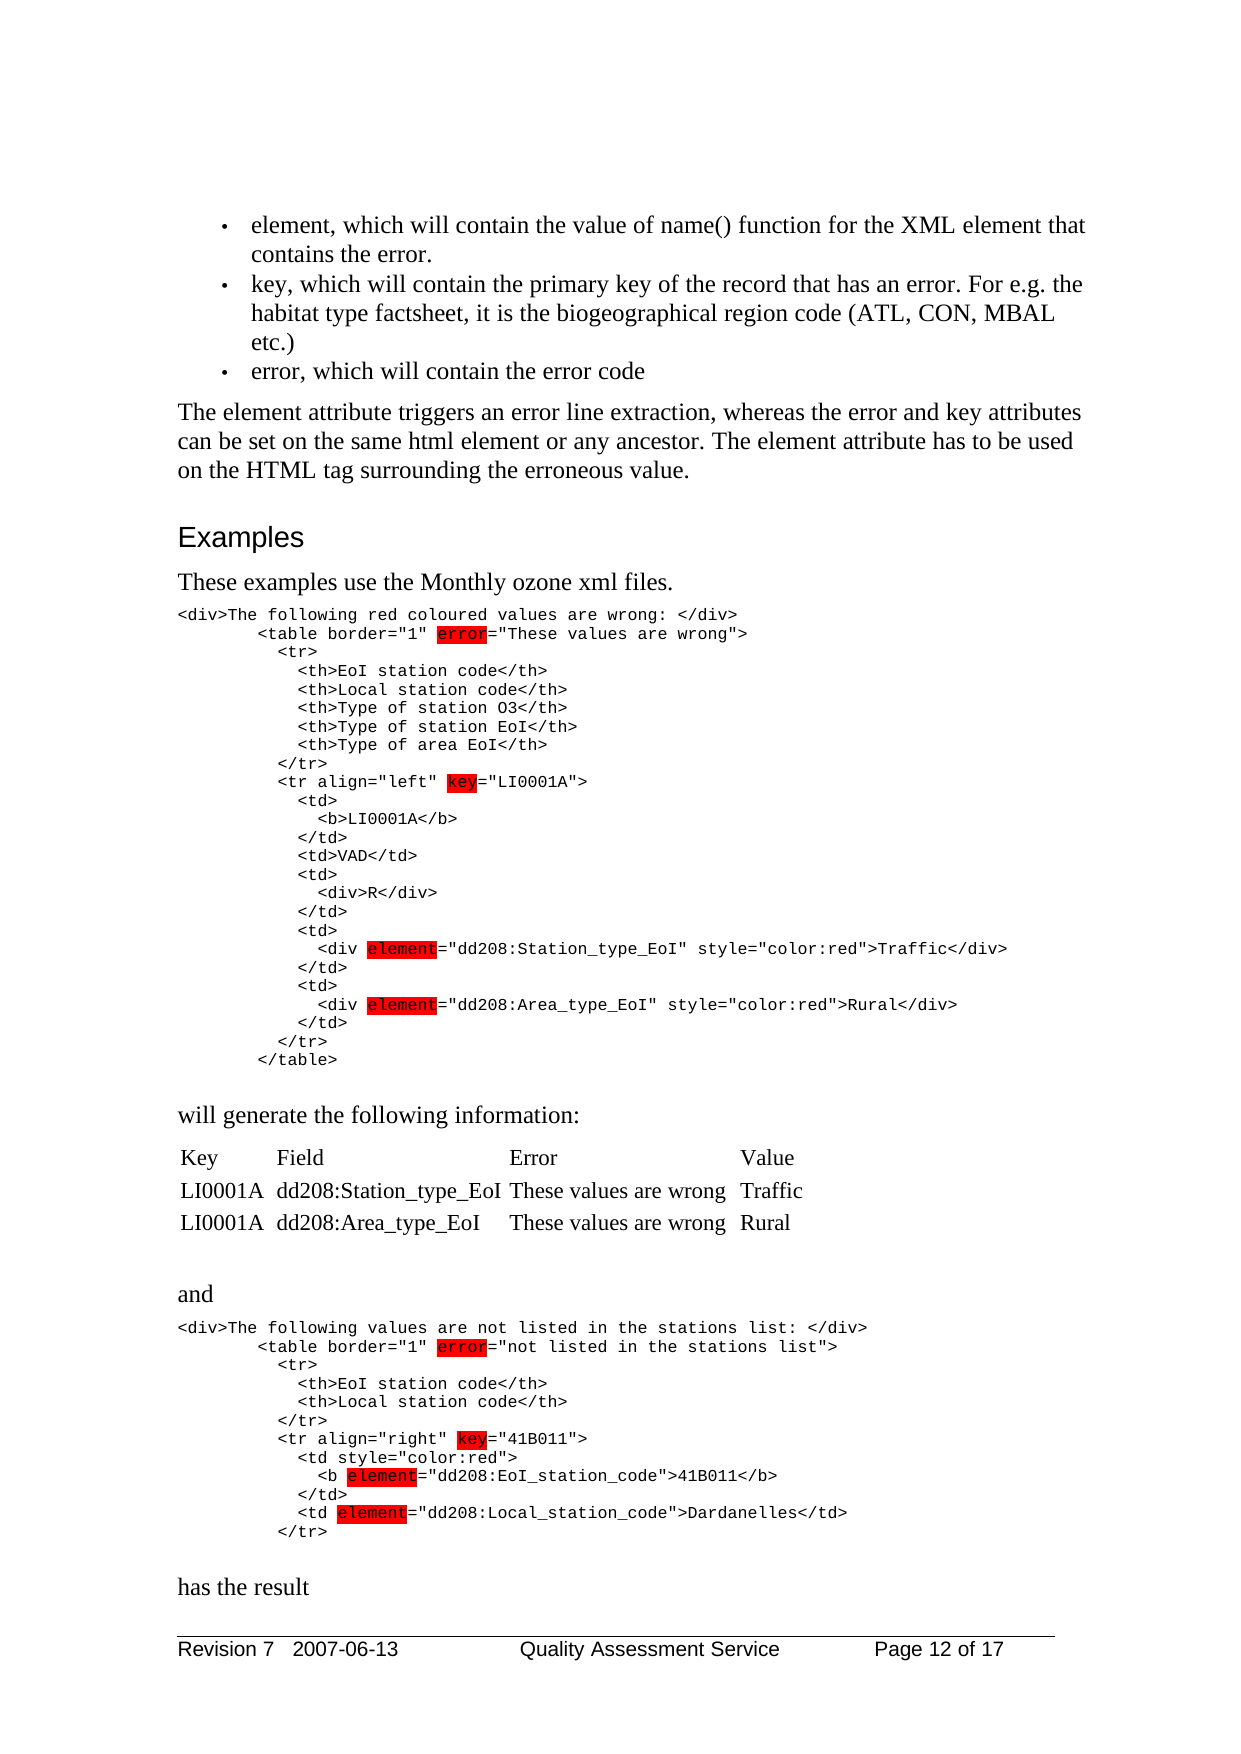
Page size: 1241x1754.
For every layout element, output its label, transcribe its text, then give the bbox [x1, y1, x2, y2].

subtitle Examples [177, 520, 1092, 554]
text </tr> [177, 756, 1092, 774]
table_cell These values are wrong [506, 1206, 737, 1238]
table_cell LI0001A [177, 1206, 273, 1238]
table_header Key [177, 1141, 273, 1173]
text The element attribute triggers an error line extraction, whereas the error and key attributes can be set on the same html element or any ancestor. The element attribute has to be used on the HTML tag surrounding the erroneous value. [177, 396, 1092, 484]
text <th>EoI station code</th> [177, 1376, 1092, 1394]
text <table border="1" error="not listed in the stations list"> [177, 1338, 1092, 1357]
text </td> [177, 1015, 1092, 1034]
text </td> [177, 959, 1092, 978]
table_cell Rural [737, 1206, 822, 1238]
text </tr> [177, 1034, 1092, 1052]
text <th>Type of area EoI</th> [177, 737, 1092, 756]
text <div>The following red coloured values are wrong: </div> [177, 607, 1092, 626]
text <td>VAD</td> [177, 848, 1092, 867]
text <td> [177, 793, 1092, 811]
list error, which will contain the error code [221, 356, 1092, 385]
text and [177, 1279, 1092, 1308]
table_cell Traffic [737, 1174, 822, 1206]
table_header Field [274, 1141, 506, 1173]
table_header Value [737, 1141, 822, 1173]
text </tr> [177, 1524, 1092, 1542]
text <th>Type of station O3</th> [177, 700, 1092, 718]
text <b>LI0001A</b> [177, 811, 1092, 830]
text <tr align="left" key="LI0001A"> [177, 774, 1092, 793]
list key, which will contain the primary key of the record that has an error. For e.g. the habitat type factsheet, it is the biogeographical region code (ATL, CON, MBAL etc.) [221, 268, 1092, 356]
text </td> [177, 830, 1092, 848]
text <th>Local station code</th> [177, 681, 1092, 700]
text These examples use the Monthly ozone xml files. [177, 566, 1092, 596]
table_cell dd208:Area_type_EoI [274, 1206, 506, 1238]
text </td> [177, 904, 1092, 922]
table_header Error [506, 1141, 737, 1173]
text <tr> [177, 1357, 1092, 1376]
text <tr align="right" key="41B011"> [177, 1431, 1092, 1450]
text <td> [177, 922, 1092, 941]
text <tr> [177, 644, 1092, 663]
text <div element="dd208:Station_type_EoI" style="color:red">Traffic</div> [177, 941, 1092, 959]
text <th>Type of station EoI</th> [177, 718, 1092, 737]
text <td> [177, 978, 1092, 997]
text will generate the following information: [177, 1100, 1092, 1129]
text <td> [177, 867, 1092, 885]
text </table> [177, 1052, 1092, 1071]
table_cell dd208:Station_type_EoI [274, 1174, 506, 1206]
list element, which will contain the value of name() function for the XML element that contains the error. [221, 210, 1092, 268]
table_cell These values are wrong [506, 1174, 737, 1206]
text <table border="1" error="These values are wrong"> [177, 626, 1092, 644]
text </tr> [177, 1413, 1092, 1431]
text <div>The following values are not listed in the stations list: </div> [177, 1320, 1092, 1338]
text <div element="dd208:Area_type_EoI" style="color:red">Rural</div> [177, 997, 1092, 1015]
text <b element="dd208:EoI_station_code">41B011</b> [177, 1468, 1092, 1487]
text <div>R</div> [177, 885, 1092, 904]
text <th>Local station code</th> [177, 1394, 1092, 1413]
text </td> [177, 1487, 1092, 1505]
table_cell LI0001A [177, 1174, 273, 1206]
text <th>EoI station code</th> [177, 663, 1092, 681]
text has the result [177, 1572, 1092, 1601]
text <td style="color:red"> [177, 1450, 1092, 1468]
text <td element="dd208:Local_station_code">Dardanelles</td> [177, 1505, 1092, 1524]
